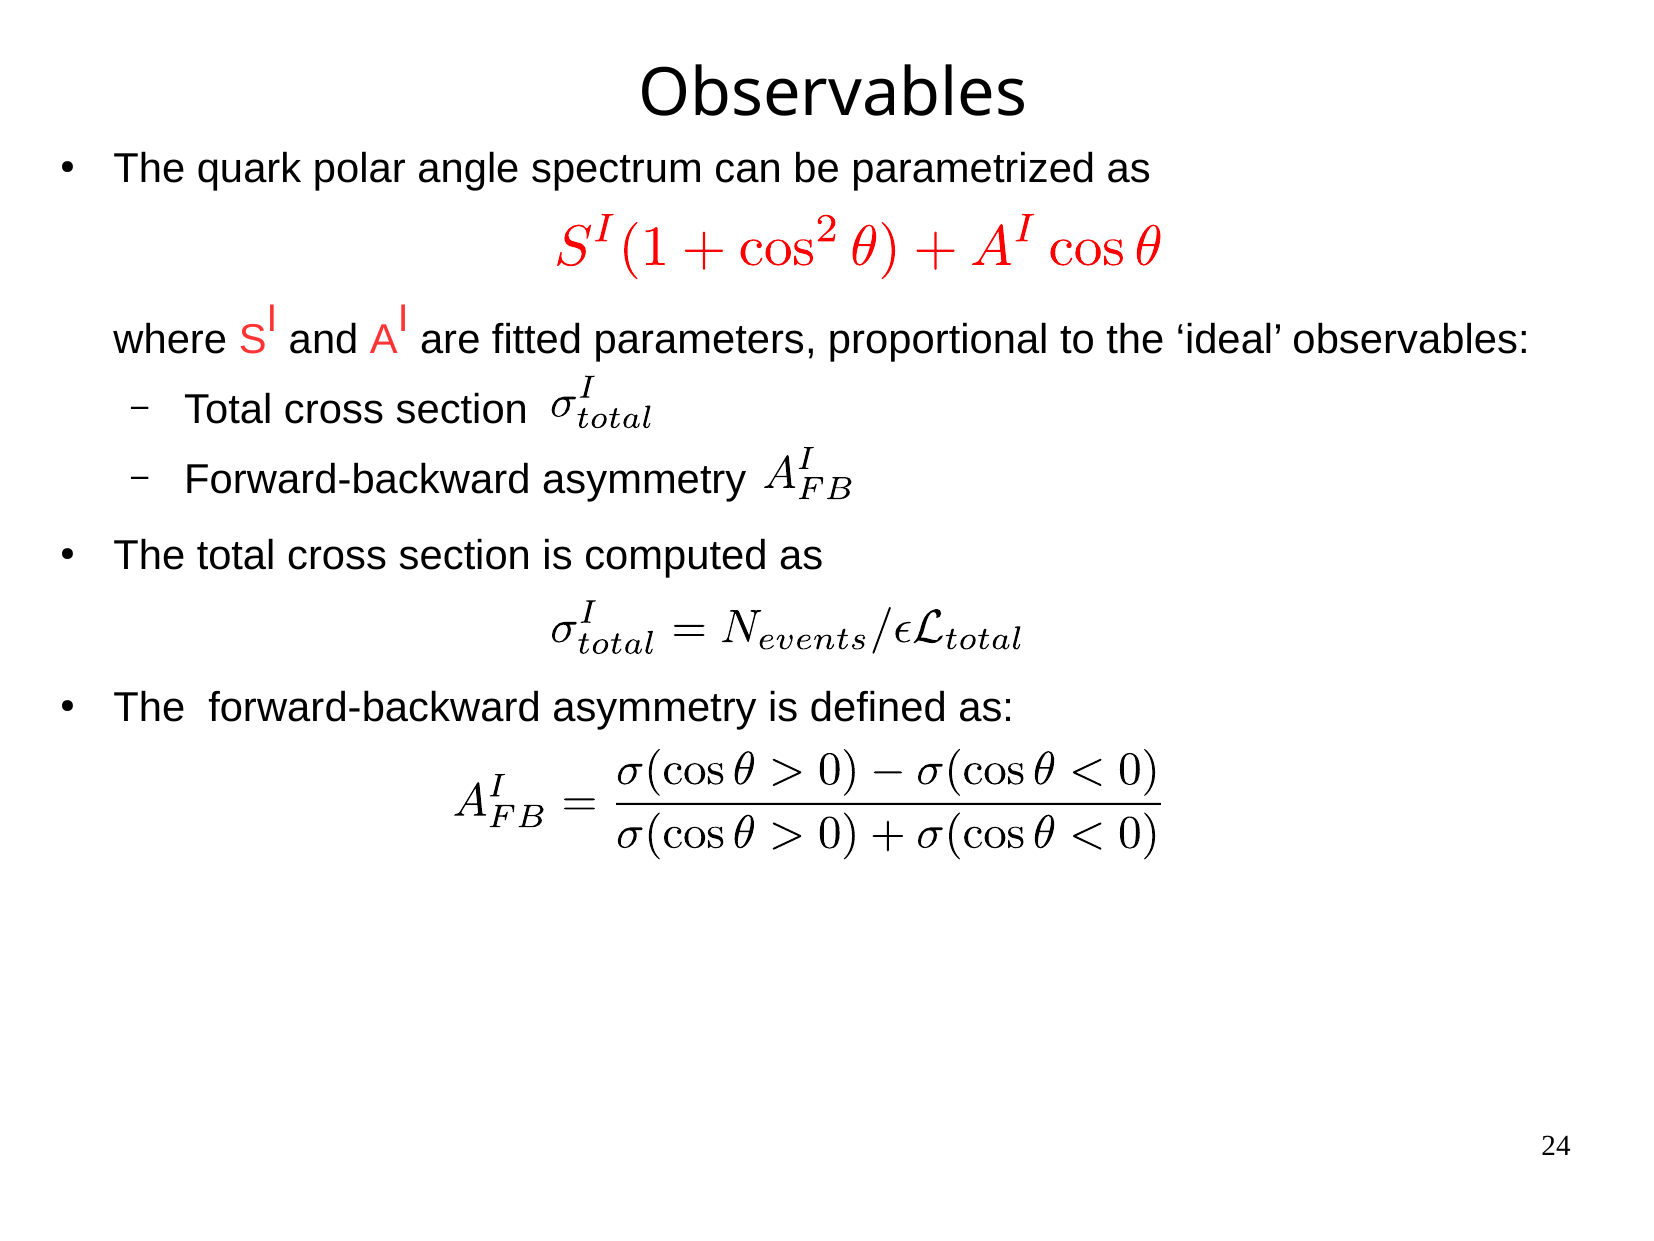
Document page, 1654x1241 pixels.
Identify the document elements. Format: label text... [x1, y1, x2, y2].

text_box [554, 213, 1163, 280]
text_box [550, 600, 1023, 655]
text_box [762, 446, 854, 500]
list The quark polar angle spectrum can be parametrized as where SI and AI are fitted parameters, proportional to the ‘ideal’ observables: Total cross section Forward-backward asymmetry The total cross section is computed as The forward-backward asymmetry is defined as: [42, 144, 1622, 1241]
title Observables [56, 16, 1610, 144]
text_box [549, 375, 654, 429]
text_box [452, 748, 1161, 860]
